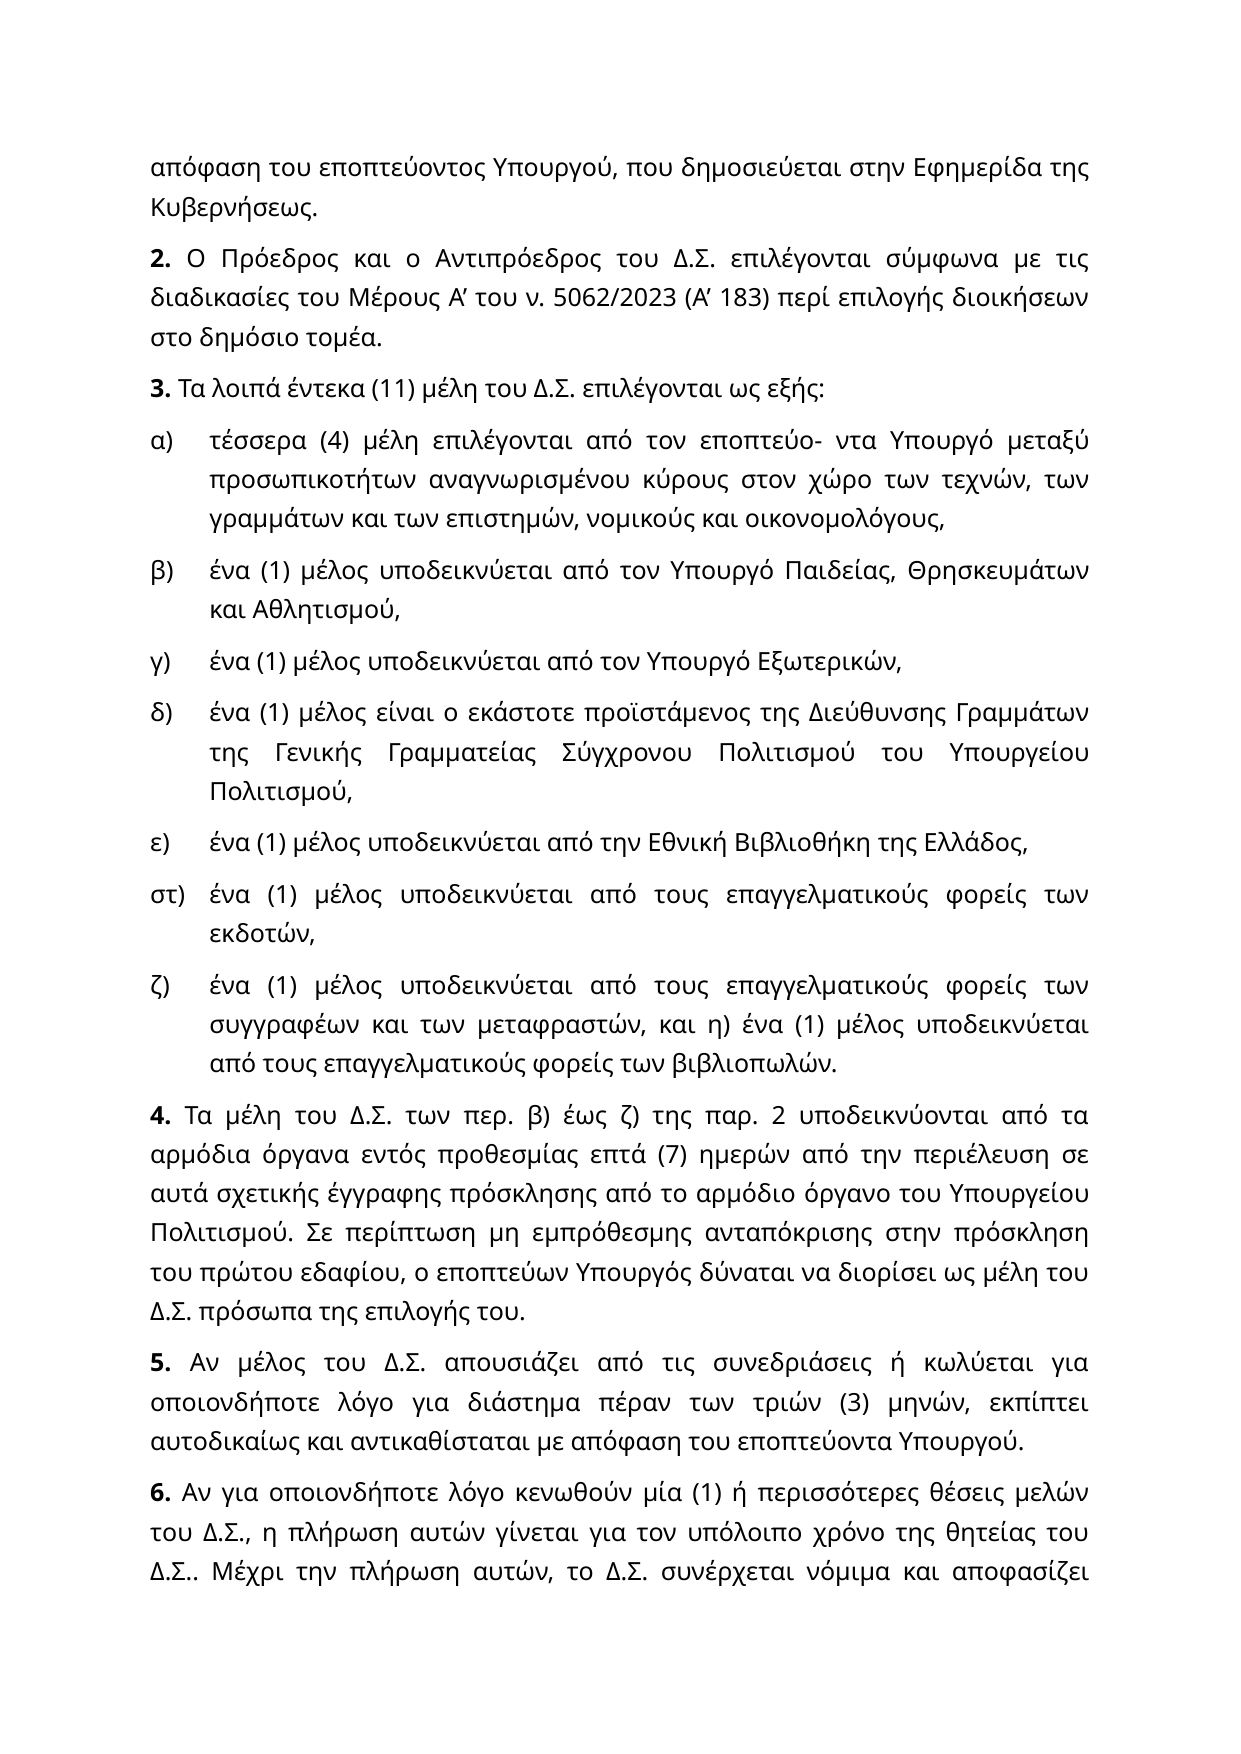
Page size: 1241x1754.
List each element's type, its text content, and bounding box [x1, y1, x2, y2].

list β) ένα (1) μέλος υποδεικνύεται από τον Υπουργό Παιδείας, Θρησκευμάτων και Αθλητισμού, [150, 552, 1090, 626]
list στ) ένα (1) μέλος υποδεικνύεται από τους επαγγελματικούς φορείς των εκδοτών, [150, 877, 1090, 950]
text 2. Ο Πρόεδρος και ο Αντιπρόεδρος του Δ.Σ. επιλέγονται σύμφωνα με τις διαδικασίες του Μέρους Α’ του ν. 5062/2023 (Α’ 183) περί επιλογής διοικήσεων στο δημόσιο τομέα. [150, 241, 1090, 353]
list γ) ένα (1) μέλος υποδεικνύεται από τον Υπουργό Εξωτερικών, [150, 643, 1090, 677]
list δ) ένα (1) μέλος είναι ο εκάστοτε προϊστάμενος της Διεύθυνσης Γραμμάτων της Γενικής Γραμματείας Σύγχρονου Πολιτισμού του Υπουργείου Πολιτισμού, [150, 695, 1090, 807]
list α) τέσσερα (4) μέλη επιλέγονται από τον εποπτεύο- ντα Υπουργό μεταξύ προσωπικοτήτων αναγνωρισμένου κύρους στον χώρο των τεχνών, των γραμμάτων και των επιστημών, νομικούς και οικονομολόγους, [150, 422, 1090, 535]
list ζ) ένα (1) μέλος υποδεικνύεται από τους επαγγελματικούς φορείς των συγγραφέων και των μεταφραστών, και η) ένα (1) μέλος υποδεικνύεται από τους επαγγελματικούς φορείς των βιβλιοπωλών. [150, 967, 1090, 1080]
list ε) ένα (1) μέλος υποδεικνύεται από την Εθνική Βιβλιοθήκη της Ελλάδος, [150, 825, 1090, 859]
text 3. Τα λοιπά έντεκα (11) μέλη του Δ.Σ. επιλέγονται ως εξής: [150, 371, 1090, 405]
text 4. Τα μέλη του Δ.Σ. των περ. β) έως ζ) της παρ. 2 υποδεικνύονται από τα αρμόδια όργανα εντός προθεσμίας επτά (7) ημερών από την περιέλευση σε αυτά σχετικής έγγραφης πρόσκλησης από το αρμόδιο όργανο του Υπουργείου Πολιτισμού. Σε περίπτωση μη εμπρόθεσμης ανταπόκρισης στην πρόσκληση του πρώτου εδαφίου, ο εποπτεύων Υπουργός δύναται να διορίσει ως μέλη του Δ.Σ. πρόσωπα της επιλογής του. [150, 1097, 1090, 1327]
text 5. Αν μέλος του Δ.Σ. απουσιάζει από τις συνεδριάσεις ή κωλύεται για οποιονδήποτε λόγο για διάστημα πέραν των τριών (3) μηνών, εκπίπτει αυτοδικαίως και αντικαθίσταται με απόφαση του εποπτεύοντα Υπουργού. [150, 1345, 1090, 1457]
text 6. Αν για οποιονδήποτε λόγο κενωθούν μία (1) ή περισσότερες θέσεις μελών του Δ.Σ., η πλήρωση αυτών γίνεται για τον υπόλοιπο χρόνο της θητείας του Δ.Σ.. Μέχρι την πλήρωση αυτών, το Δ.Σ. συνέρχεται νόμιμα και αποφασίζει [150, 1475, 1090, 1587]
text απόφαση του εποπτεύοντος Υπουργού, που δημοσιεύεται στην Εφημερίδα της Κυβερνήσεως. [150, 150, 1090, 223]
